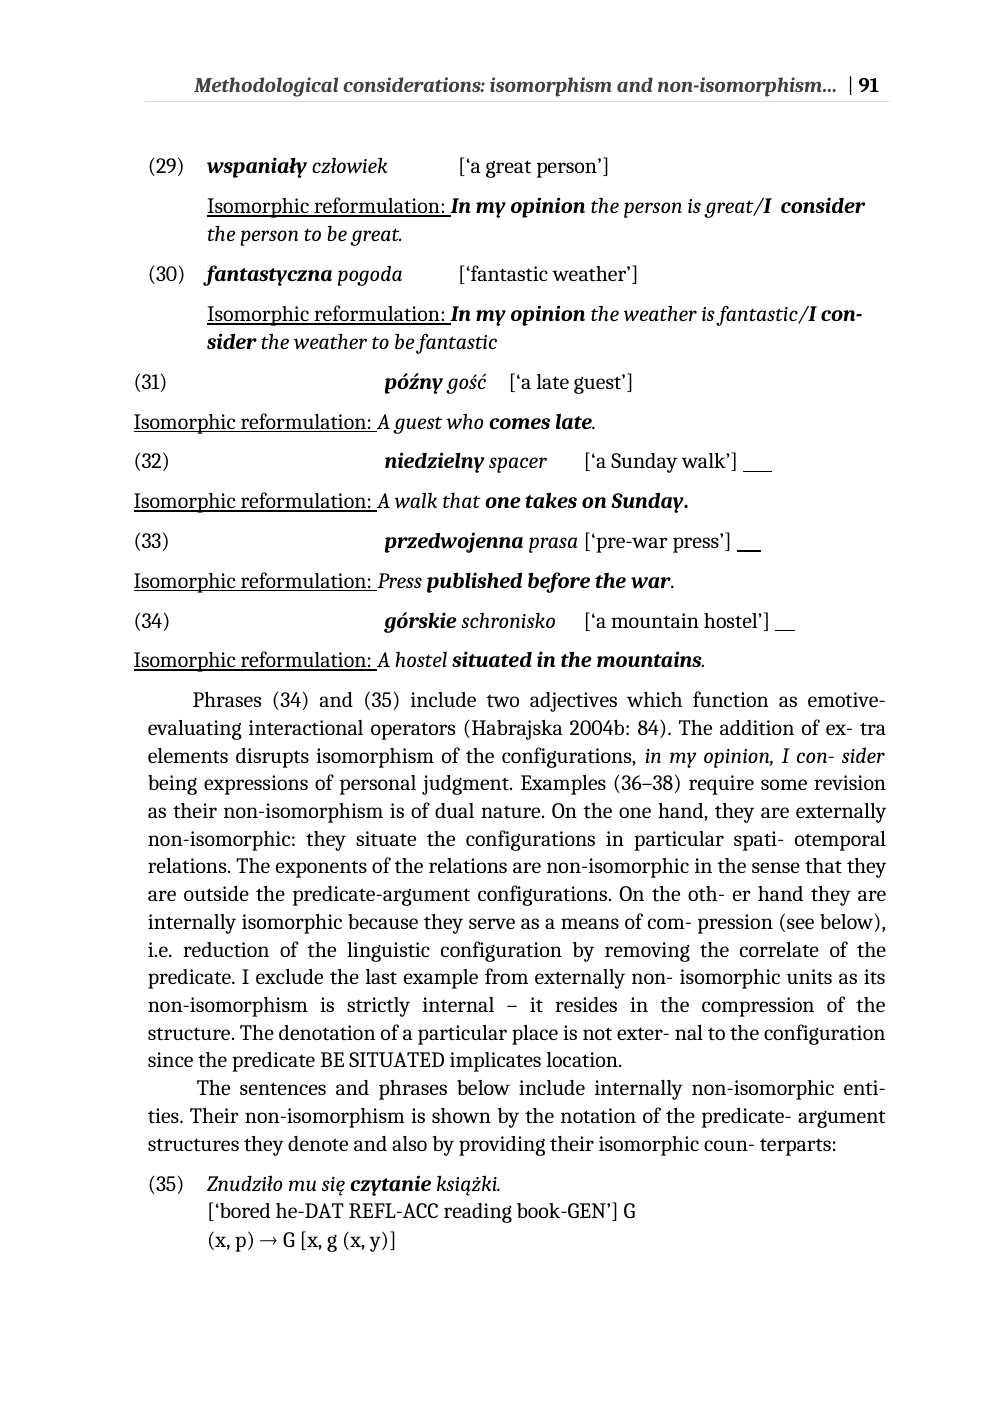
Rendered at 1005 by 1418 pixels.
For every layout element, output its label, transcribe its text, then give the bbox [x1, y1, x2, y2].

text the person to be great. [207, 222, 902, 247]
text Isomorphic reformulation: In my opinion the weather is fantastic/I con- sider the weather to be fantastic [207, 302, 902, 355]
text [‘bored he-DAT REFL-ACC reading book-GEN’] G (x, p)  G [x, g (x, y)] [207, 1199, 641, 1253]
list Znudziło mu się czytanie książki. [148, 1171, 902, 1197]
text Isomorphic reformulation: In my opinion the person is great/I consider [207, 194, 902, 219]
list fantastyczna pogoda [‘fantastic weather’] [148, 262, 902, 287]
list późny gość [‘a late guest’] Isomorphic reformulation: A guest who comes late. [133, 370, 684, 435]
text Phrases (34) and (35) include two adjectives which function as emotive- evaluating interactional operators (Habrajska 2004b: 84). The addition of ex- tra elements disrupts isomorphism of the configurations, in my opinion, I con- sider being expressions of personal judgment. Examples (36–38) require some revision as their non-isomorphism is of dual nature. On the one hand, they are externally non-isomorphic: they situate the configurations in particular spati- otemporal relations. The exponents of the relations are non-isomorphic in the sense that they are outside the predicate-argument configurations. On the oth- er hand they are internally isomorphic because they serve as a means of com- pression (see below), i.e. reduction of the linguistic configuration by removing the correlate of the predicate. I exclude the last example from externally non- isomorphic units as its non-isomorphism is strictly internal – it resides in the compression of the structure. The denotation of a particular place is not exter- nal to the configuration since the predicate BE SITUATED implicates location. [148, 688, 887, 1073]
text The sentences and phrases below include internally non-isomorphic enti- ties. Their non-isomorphism is shown by the notation of the predicate- argument structures they denote and also by providing their isomorphic coun- terparts: [148, 1076, 887, 1157]
list wspaniały człowiek [‘a great person’] [148, 154, 902, 179]
list górskie schronisko [‘a mountain hostel’] Isomorphic reformulation: A hostel situated in the mountains. [133, 608, 794, 673]
list niedzielny spacer [‘a Sunday walk’] Isomorphic reformulation: A walk that one takes on Sunday. [133, 449, 776, 514]
list przedwojenna prasa [‘pre-war press’] Isomorphic reformulation: Press published before the war. [133, 529, 763, 594]
